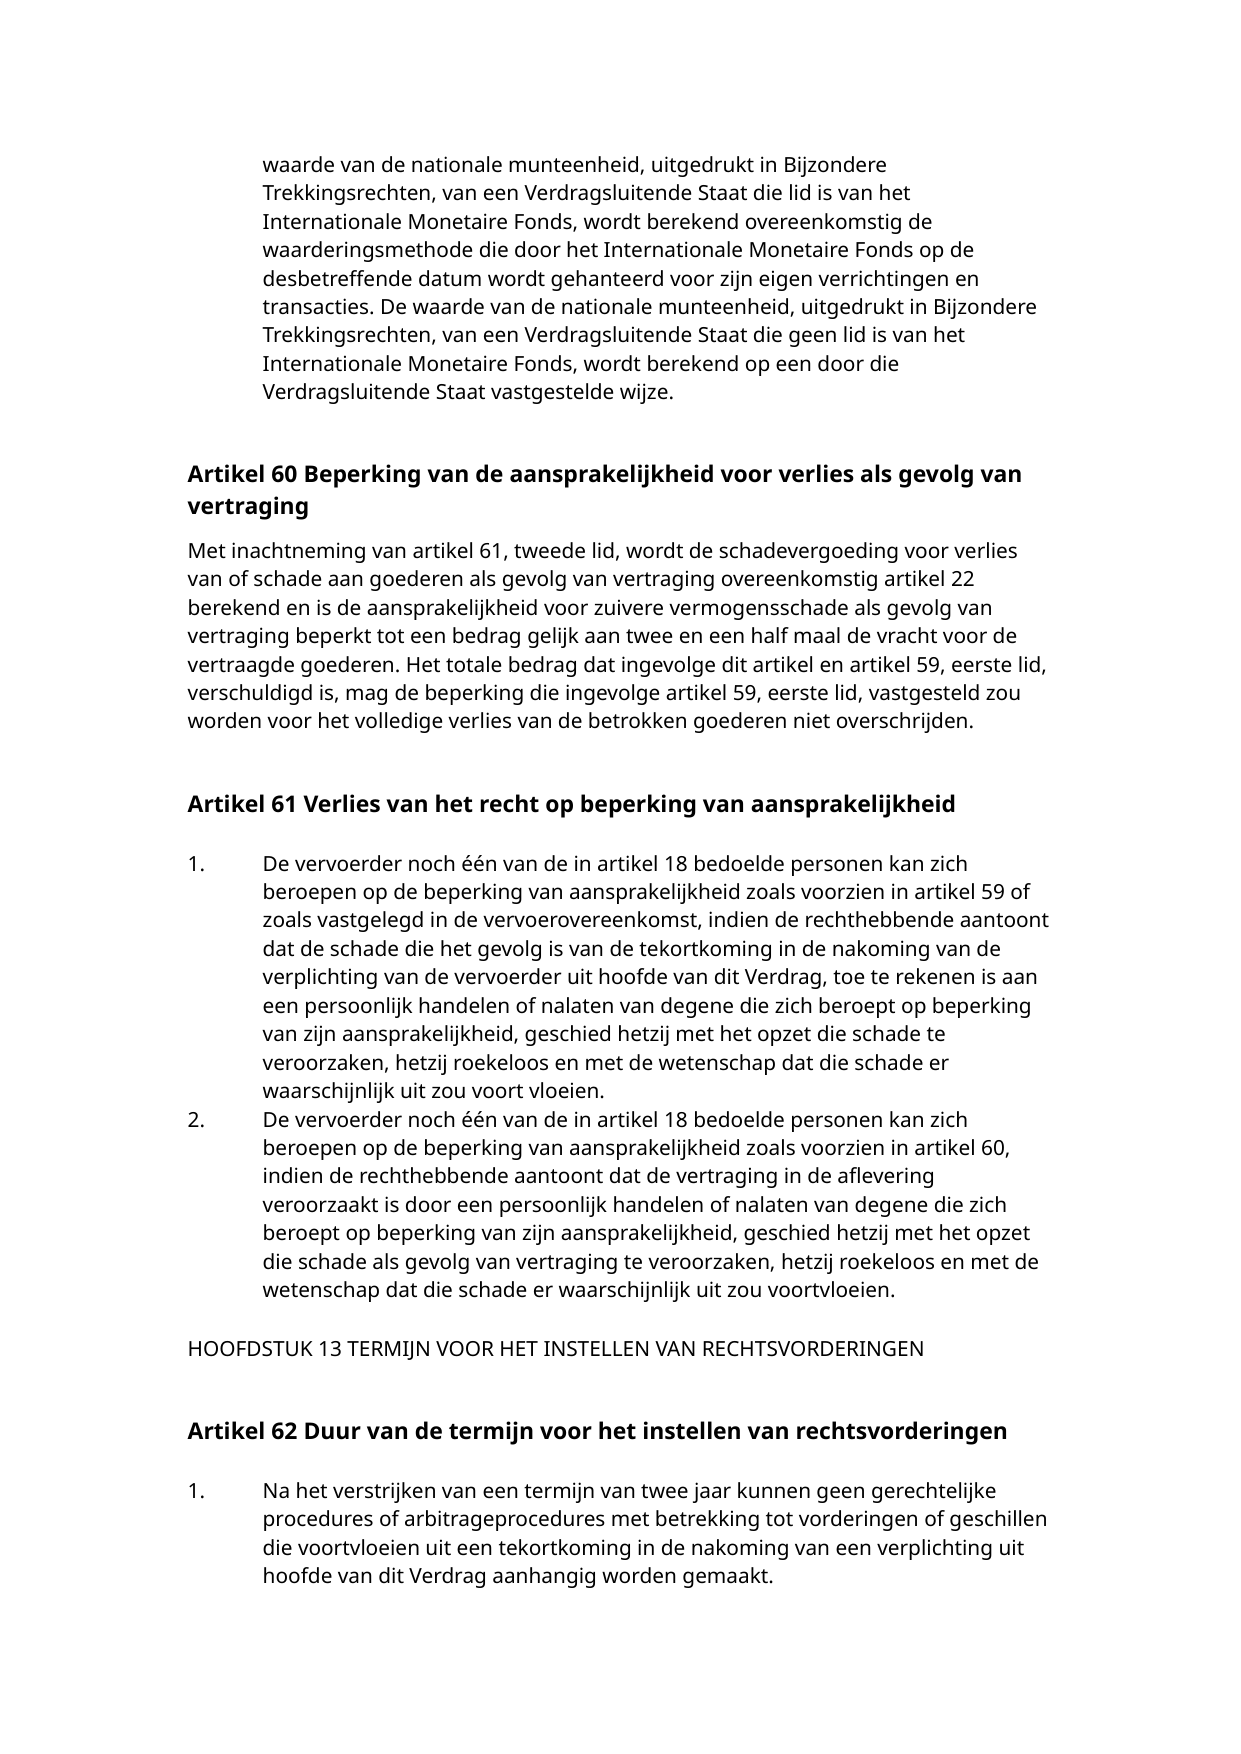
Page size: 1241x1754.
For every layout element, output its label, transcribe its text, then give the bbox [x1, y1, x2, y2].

subtitle HOOFDSTUK 13 TERMIJN VOOR HET INSTELLEN VAN RECHTSVORDERINGEN [187, 1334, 1053, 1362]
subtitle Artikel 62 Duur van de termijn voor het instellen van rechtsvorderingen [187, 1415, 1053, 1446]
text Met inachtneming van artikel 61, tweede lid, wordt de schadevergoeding voor verlies van of schade aan goederen als gevolg van vertraging overeenkomstig artikel 22 berekend en is de aansprakelijkheid voor zuivere vermogensschade als gevolg van vertraging beperkt tot een bedrag gelijk aan twee en een half maal de vracht voor de vertraagde goederen. Het totale bedrag dat ingevolge dit artikel en artikel 59, eerste lid, verschuldigd is, mag de beperking die ingevolge artikel 59, eerste lid, vastgesteld zou worden voor het volledige verlies van de betrokken goederen niet overschrijden. [187, 536, 1053, 735]
subtitle Artikel 61 Verlies van het recht op beperking van aansprakelijkheid [187, 787, 1053, 819]
list De vervoerder noch één van de in artikel 18 bedoelde personen kan zich beroepen op de beperking van aansprakelijkheid zoals voorzien in artikel 59 of zoals vastgelegd in de vervoerovereenkomst, indien de rechthebbende aantoont dat de schade die het gevolg is van de tekortkoming in de nakoming van de verplichting van de vervoerder uit hoofde van dit Verdrag, toe te rekenen is aan een persoonlijk handelen of nalaten van degene die zich beroept op beperking van zijn aansprakelijkheid, geschied hetzij met het opzet die schade te veroorzaken, hetzij roekeloos en met de wetenschap dat die schade er waarschijnlijk uit zou voort vloeien. [187, 849, 1053, 1105]
list waarde van de nationale munteenheid, uitgedrukt in Bijzondere Trekkingsrechten, van een Verdragsluitende Staat die lid is van het Internationale Monetaire Fonds, wordt berekend overeenkomstig de waarderingsmethode die door het Internationale Monetaire Fonds op de desbetreffende datum wordt gehanteerd voor zijn eigen verrichtingen en transacties. De waarde van de nationale munteenheid, uitgedrukt in Bijzondere Trekkingsrechten, van een Verdragsluitende Staat die geen lid is van het Internationale Monetaire Fonds, wordt berekend op een door die Verdragsluitende Staat vastgestelde wijze. [187, 150, 1053, 406]
subtitle Artikel 60 Beperking van de aansprakelijkheid voor verlies als gevolg van vertraging [187, 458, 1053, 521]
list Na het verstrijken van een termijn van twee jaar kunnen geen gerechtelijke procedures of arbitrageprocedures met betrekking tot vorderingen of geschillen die voortvloeien uit een tekortkoming in de nakoming van een verplichting uit hoofde van dit Verdrag aanhangig worden gemaakt. [187, 1476, 1053, 1590]
list De vervoerder noch één van de in artikel 18 bedoelde personen kan zich beroepen op de beperking van aansprakelijkheid zoals voorzien in artikel 60, indien de rechthebbende aantoont dat de vertraging in de aflevering veroorzaakt is door een persoonlijk handelen of nalaten van degene die zich beroept op beperking van zijn aansprakelijkheid, geschied hetzij met het opzet die schade als gevolg van vertraging te veroorzaken, hetzij roekeloos en met de wetenschap dat die schade er waarschijnlijk uit zou voortvloeien. [187, 1105, 1053, 1304]
